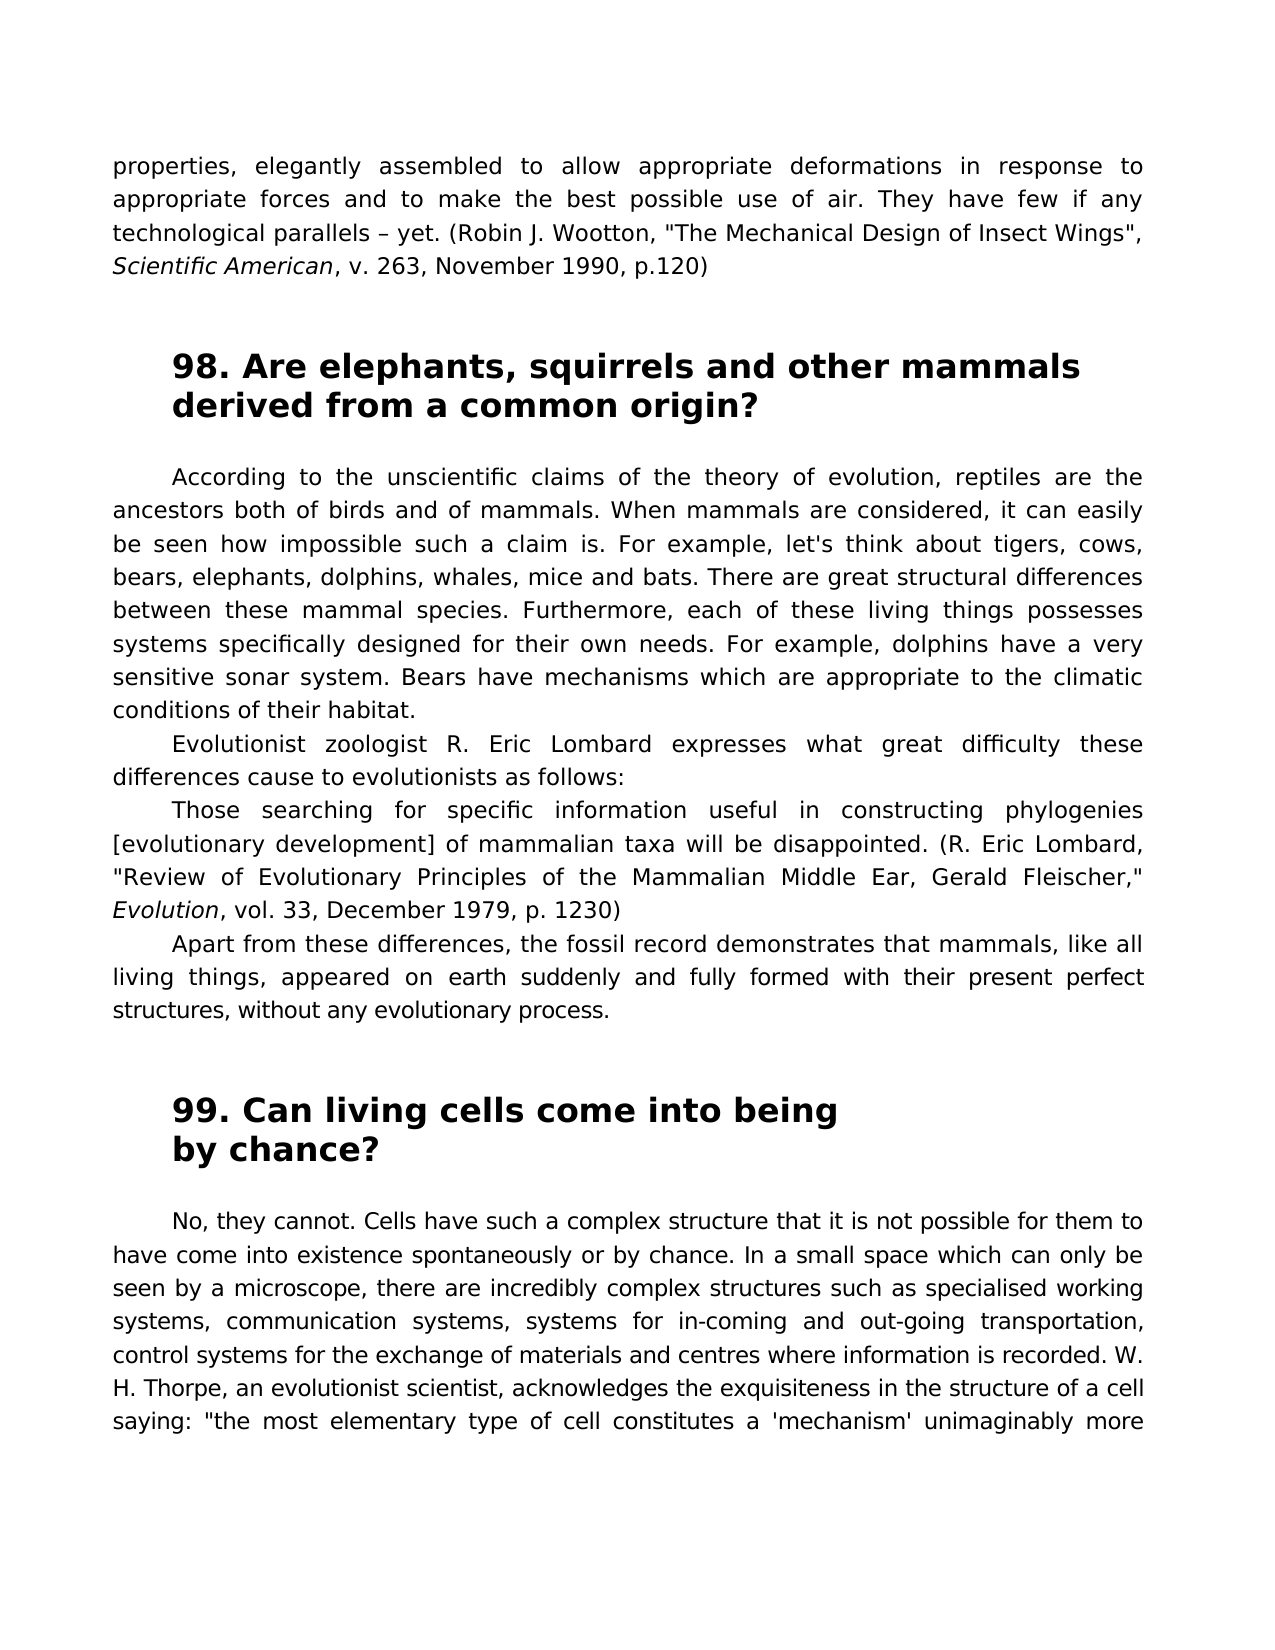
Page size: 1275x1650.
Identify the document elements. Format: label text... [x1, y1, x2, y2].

text Apart from these differences, the fossil record demonstrates that mammals, like all living things, appeared on earth suddenly and fully formed with their present perfect structures, without any evolutionary process. [112, 925, 1145, 1025]
text 98. Are elephants, squirrels and other mammals [112, 348, 1145, 386]
text According to the unscientific claims of the theory of evolution, reptiles are the ancestors both of birds and of mammals. When mammals are considered, it can easily be seen how impossible such a claim is. For example, let's think about tigers, cows, bears, elephants, dolphins, whales, mice and bats. There are great structural differences between these mammal species. Furthermore, each of these living things possesses systems specifically designed for their own needs. For example, dolphins have a very sensitive sonar system. Bears have mechanisms which are appropriate to the climatic conditions of their habitat. [112, 459, 1145, 725]
text derived from a common origin? [112, 386, 1145, 425]
text Those searching for specific information useful in constructing phylogenies [evolutionary development] of mammalian taxa will be disappointed. (R. Eric Lombard, "Review of Evolutionary Principles of the Mammalian Middle Ear, Gerald Fleischer," Evolution, vol. 33, December 1979, p. 1230) [112, 792, 1145, 925]
text Evolutionist zoologist R. Eric Lombard expresses what great difficulty these differences cause to evolutionists as follows: [112, 725, 1145, 792]
text by chance? [112, 1131, 1145, 1170]
text properties, elegantly assembled to allow appropriate deformations in response to appropriate forces and to make the best possible use of air. They have few if any technological parallels – yet. (Robin J. Wootton, "The Mechanical Design of Insect Wings", Scientific American, v. 263, November 1990, p.120) [112, 148, 1145, 281]
text 99. Can living cells come into being [112, 1092, 1145, 1131]
text No, they cannot. Cells have such a complex structure that it is not possible for them to have come into existence spontaneously or by chance. In a small space which can only be seen by a microscope, there are incredibly complex structures such as specialised working systems, communication systems, systems for in-coming and out-going transportation, control systems for the exchange of materials and centres where information is recorded. W. H. Thorpe, an evolutionist scientist, acknowledges the exquisiteness in the structure of a cell saying: "the most elementary type of cell constitutes a 'mechanism' unimaginably more [112, 1203, 1145, 1436]
